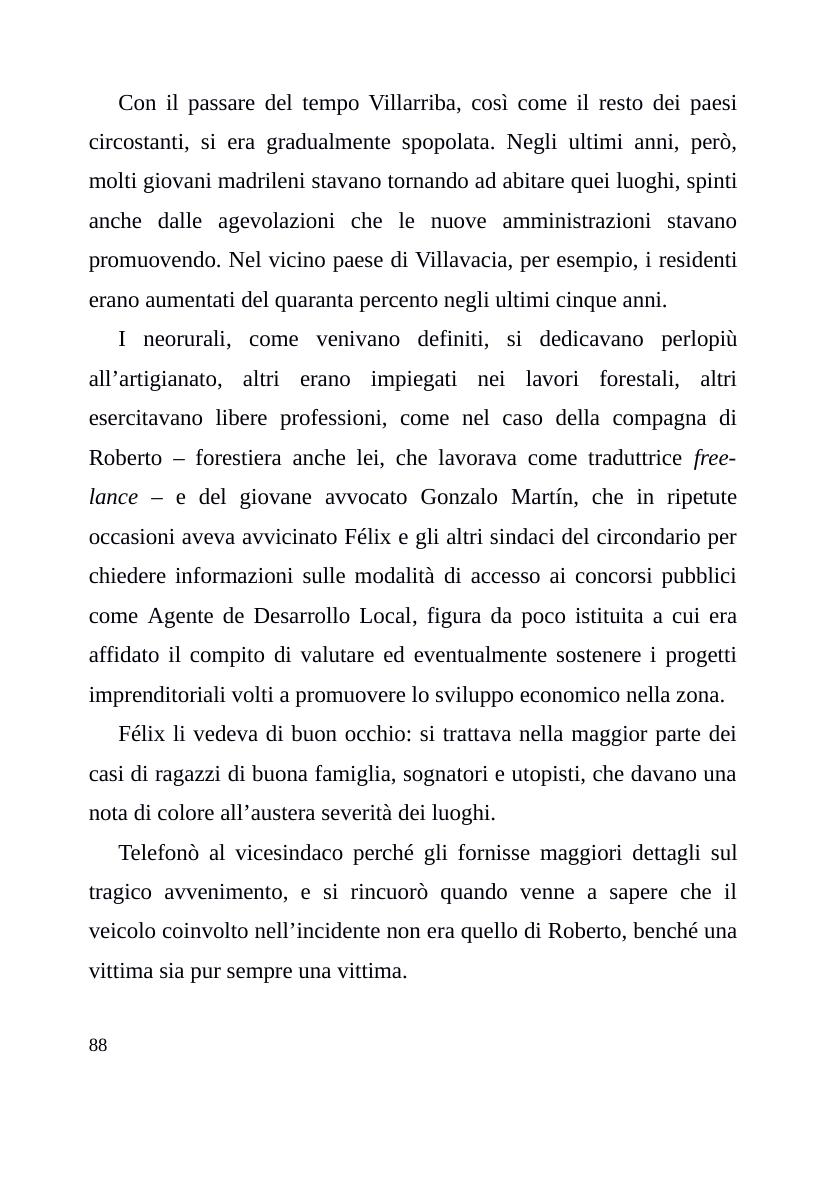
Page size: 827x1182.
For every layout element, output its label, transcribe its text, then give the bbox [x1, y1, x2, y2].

text Telefonò al vicesindaco perché gli fornisse maggiori dettagli sul tragico avvenimento, e si rincuorò quando venne a sapere che il veicolo coinvolto nell’incidente non era quello di Roberto, benché una vittima sia pur sempre una vittima. [88, 839, 738, 983]
text Félix li vedeva di buon occhio: si trattava nella maggior parte dei casi di ragazzi di buona famiglia, sognatori e utopisti, che davano una nota di colore all’austera severità dei luoghi. [88, 720, 738, 826]
text I neorurali, come venivano definiti, si dedicavano perlopiù all’artigianato, altri erano impiegati nei lavori forestali, altri esercitavano libere professioni, come nel caso della compagna di Roberto – forestiera anche lei, che lavorava come traduttrice free-lance – e del giovane avvocato Gonzalo Martín, che in ripetute occasioni aveva avvicinato Félix e gli altri sindaci del circondario per chiedere informazioni sulle modalità di accesso ai concorsi pubblici come Agente de Desarrollo Local, figura da poco istituita a cui era affidato il compito di valutare ed eventualmente sostenere i progetti imprenditoriali volti a promuovere lo sviluppo economico nella zona. [88, 325, 738, 707]
text Con il passare del tempo Villarriba, così come il resto dei paesi circostanti, si era gradualmente spopolata. Negli ultimi anni, però, molti giovani madrileni stavano tornando ad abitare quei luoghi, spinti anche dalle agevolazioni che le nuove amministrazioni stavano promuovendo. Nel vicino paese di Villavacia, per esempio, i residenti erano aumentati del quaranta percento negli ultimi cinque anni. [88, 88, 738, 312]
